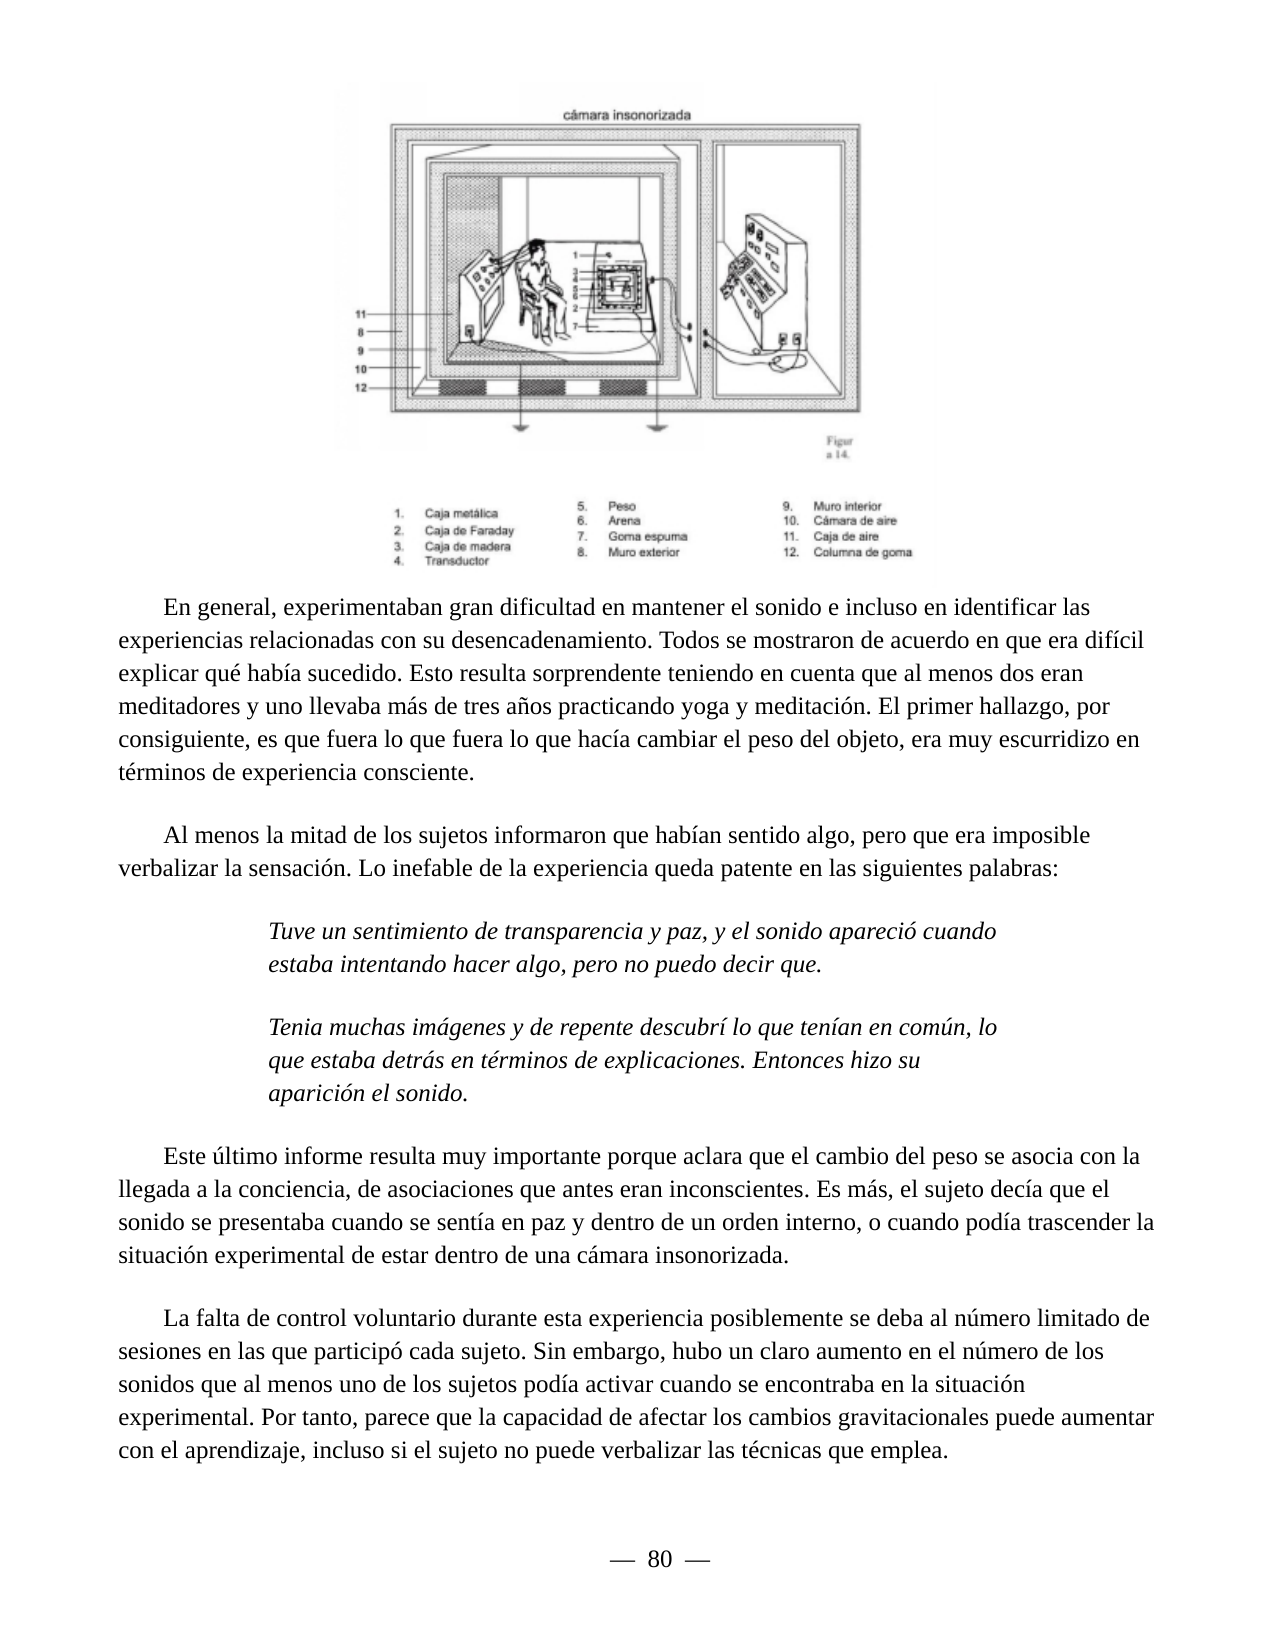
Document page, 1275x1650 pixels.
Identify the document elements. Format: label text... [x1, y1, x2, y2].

text Este último informe resulta muy importante porque aclara que el cambio del peso se asocia con la llegada a la conciencia, de asociaciones que antes eran inconscientes. Es más, el sujeto decía que el sonido se presentaba cuando se sentía en paz y dentro de un orden interno, o cuando podía trascender la situación experimental de estar dentro de una cámara insonorizada. [118, 1141, 1157, 1269]
text Tenia muchas imágenes y de repente descubrí lo que tenían en común, lo que estaba detrás en términos de explicaciones. Entonces hizo su aparición el sonido. [268, 1012, 1007, 1107]
text Tuve un sentimiento de transparencia y paz, y el sonido apareció cuando estaba intentando hacer algo, pero no puedo decir que. [268, 916, 1007, 978]
text Al menos la mitad de los sujetos informaron que habían sentido algo, pero que era imposible verbalizar la sensación. Lo inefable de la experiencia queda patente en las siguientes palabras: [118, 820, 1157, 882]
text La falta de control voluntario durante esta experiencia posiblemente se deba al número limitado de sesiones en las que participó cada sujeto. Sin embargo, hubo un claro aumento en el número de los sonidos que al menos uno de los sujetos podía activar cuando se encontraba en la situación experimental. Por tanto, parece que la capacidad de afectar los cambios gravitacionales puede aumentar con el aprendizaje, incluso si el sujeto no puede verbalizar las técnicas que emplea. [118, 1303, 1157, 1464]
text En general, experimentaban gran dificultad en mantener el sonido e incluso en identificar las experiencias relacionadas con su desencadenamiento. Todos se mostraron de acuerdo en que era difícil explicar qué había sucedido. Esto resulta sorprendente teniendo en cuenta que al menos dos eran meditadores y uno llevaba más de tres años practicando yoga y meditación. El primer hallazgo, por consiguiente, es que fuera lo que fuera lo que hacía cambiar el peso del objeto, era muy escurridizo en términos de experiencia consciente. [118, 75, 1157, 786]
